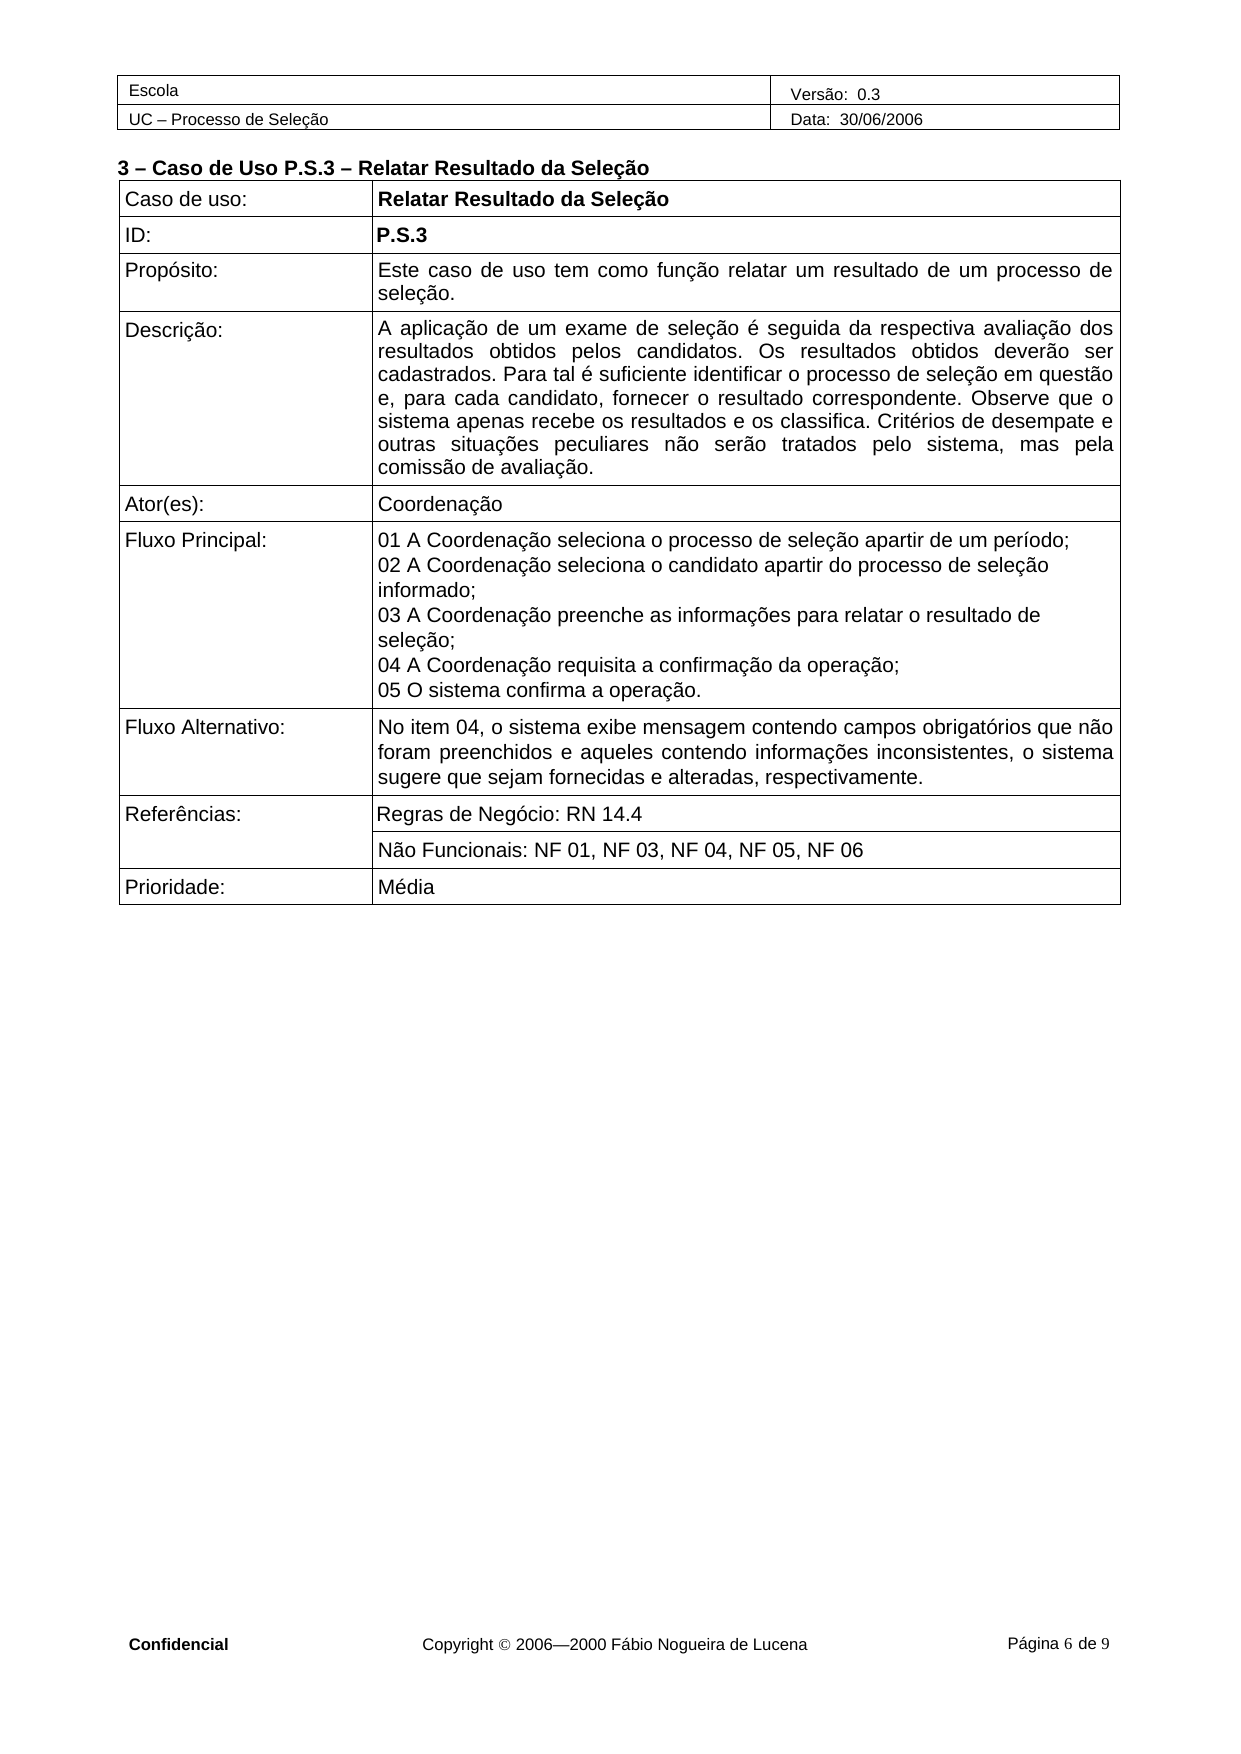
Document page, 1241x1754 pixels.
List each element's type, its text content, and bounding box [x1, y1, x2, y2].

table_header Relatar Resultado da Seleção [373, 181, 1120, 216]
table_cell ID: [120, 217, 372, 253]
table_header Regras de Negócio: RN 14.4 [373, 796, 1120, 831]
table_cell Não Funcionais: NF 01, NF 03, NF 04, NF 05, NF 06 [373, 832, 1120, 868]
table_cell No item 04, o sistema exibe mensagem contendo campos obrigatórios que não foram preenchidos e aqueles contendo informações inconsistentes, o sistema sugere que sejam fornecidas e alteradas, respectivamente. [373, 709, 1120, 794]
table_cell Referências: [120, 796, 372, 868]
table_cell Média [373, 869, 1120, 904]
table_cell Prioridade: [120, 869, 372, 904]
table_cell Fluxo Alternativo: [120, 709, 372, 794]
table_cell Coordenação [373, 486, 1120, 521]
table_cell 01 A Coordenação seleciona o processo de seleção apartir de um período; 02 A Coordenação seleciona o candidato apartir do processo de seleção informado; 03 A Coordenação preenche as informações para relatar o resultado de seleção; 04 A Coordenação requisita a confirmação da operação; 05 O sistema confirma a operação. [373, 522, 1120, 708]
table_cell P.S.3 [373, 217, 1120, 253]
table_cell Descrição: [120, 312, 372, 485]
table_cell Fluxo Principal: [120, 522, 372, 708]
table_cell Este caso de uso tem como função relatar um resultado de um processo de seleção. [373, 254, 1120, 311]
text 3 – Caso de Uso P.S.3 – Relatar Resultado da Seleção [117, 154, 1120, 179]
table_header Caso de uso: [120, 181, 372, 216]
table_cell Propósito: [120, 254, 372, 311]
table_cell Ator(es): [120, 486, 372, 521]
table_cell A aplicação de um exame de seleção é seguida da respectiva avaliação dos resultados obtidos pelos candidatos. Os resultados obtidos deverão ser cadastrados. Para tal é suficiente identificar o processo de seleção em questão e, para cada candidato, fornecer o resultado correspondente. Observe que o sistema apenas recebe os resultados e os classifica. Critérios de desempate e outras situações peculiares não serão tratados pelo sistema, mas pela comissão de avaliação. [373, 312, 1120, 485]
